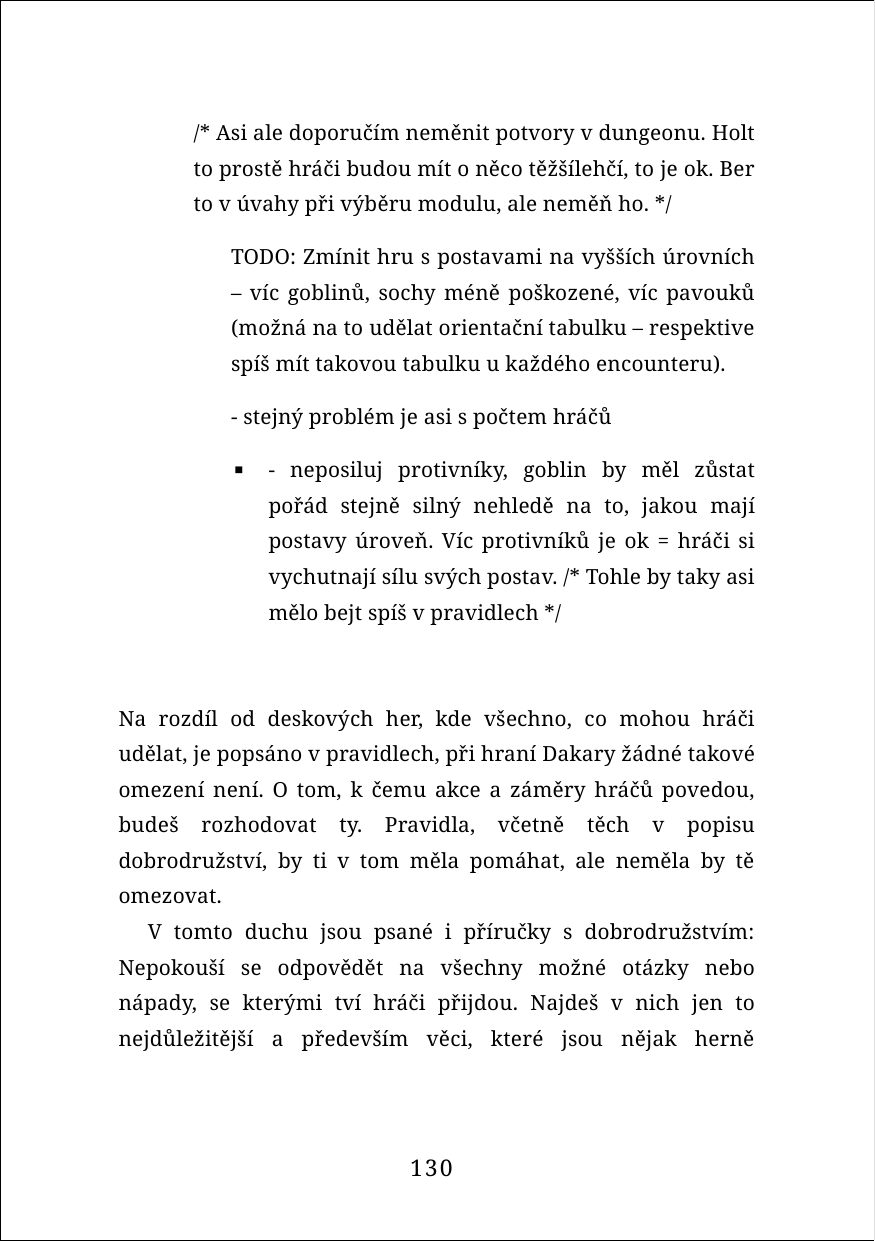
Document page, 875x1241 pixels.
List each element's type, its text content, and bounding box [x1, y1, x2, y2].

list - neposiluj protivníky, goblin by měl zůstat pořád stejně silný nehledě na to, jakou mají postavy úroveň. Víc protivníků je ok = hráči si vychutnají sílu svých postav. /* Tohle by taky asi mělo bejt spíš v pravidlech */ [231, 456, 756, 626]
list - stejný problém je asi s počtem hráčů [193, 402, 756, 431]
list /* Asi ale doporučím neměnit potvory v dungeonu. Holt to prostě hráči budou mít o něco těžšílehčí, to je ok. Ber to v úvahy při výběru modulu, ale neměň ho. */ [156, 118, 756, 218]
text Na rozdíl od deskových her, kde všechno, co mohou hráči udělat, je popsáno v pravidlech, při hraní Dakary žádné takové omezení není. O tom, k čemu akce a záměry hráčů povedou, budeš rozhodovat ty. Pravidla, včetně těch v popisu dobrodružství, by ti v tom měla pomáhat, ale neměla by tě omezovat. V tomto duchu jsou psané i příručky s dobrodružstvím: Nepokouší se odpovědět na všechny možné otázky nebo nápady, se kterými tví hráči přijdou. Najdeš v nich jen to nejdůležitější a především věci, které jsou nějak herně [118, 704, 756, 1052]
list TODO: Zmínit hru s postavami na vyšších úrovních – víc goblinů, sochy méně poškozené, víc pavouků (možná na to udělat orientační tabulku – respektive spíš mít takovou tabulku u každého encounteru). [193, 242, 756, 377]
